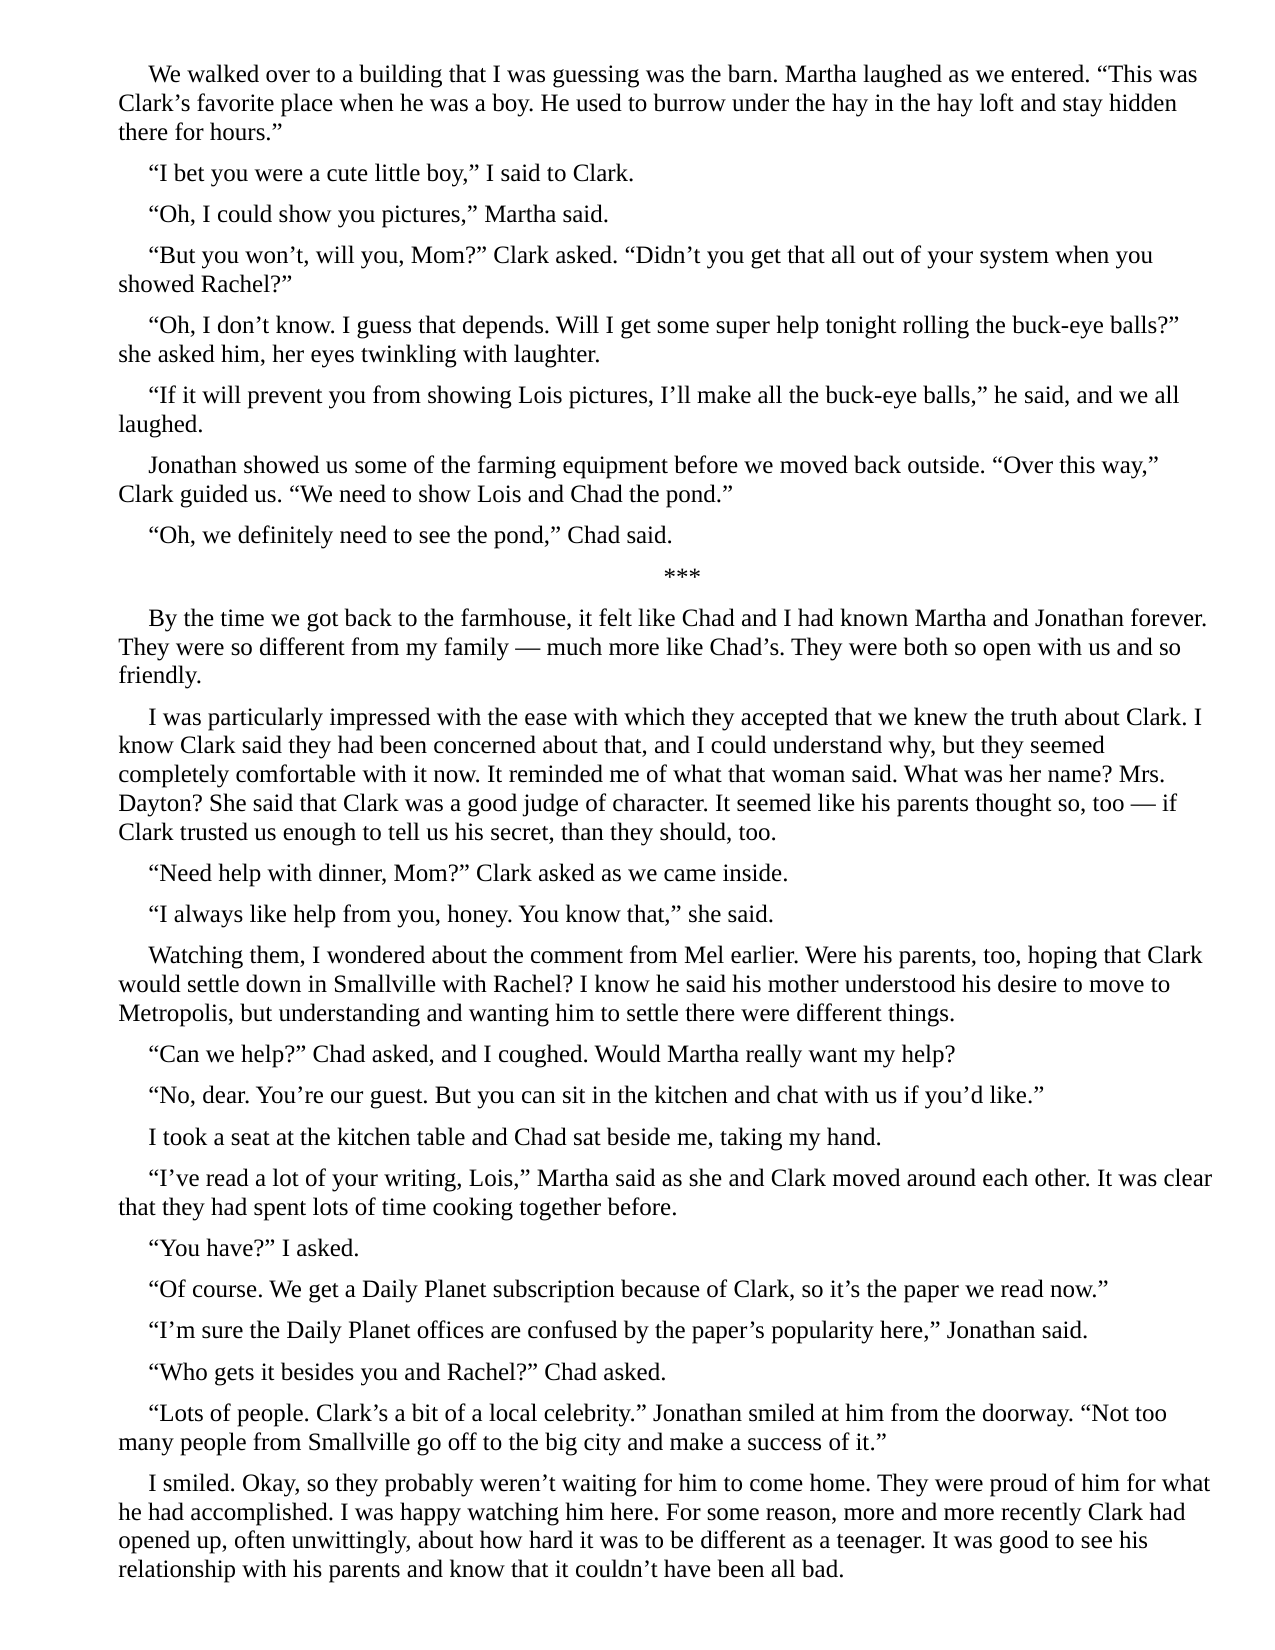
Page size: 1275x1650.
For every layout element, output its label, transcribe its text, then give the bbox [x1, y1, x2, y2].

text “You have?” I asked. [118, 1233, 1216, 1262]
text “Oh, I could show you pictures,” Martha said. [118, 199, 1216, 228]
text “I’m sure the Daily Planet offices are confused by the paper’s popularity here,” Jonathan said. [118, 1315, 1216, 1344]
text “I always like help from you, honey. You know that,” she said. [118, 899, 1216, 928]
text “No, dear. You’re our guest. But you can sit in the kitchen and chat with us if you’d like.” [118, 1080, 1216, 1109]
text “I’ve read a lot of your writing, Lois,” Martha said as she and Clark moved around each other. It was clear that they had spent lots of time cooking together before. [118, 1163, 1216, 1220]
text “Lots of people. Clark’s a bit of a local celebrity.” Jonathan smiled at him from the doorway. “Not too many people from Smallville go off to the big city and make a success of it.” [118, 1398, 1216, 1455]
text I took a seat at the kitchen table and Chad sat beside me, taking my hand. [118, 1122, 1216, 1150]
text By the time we got back to the farmhouse, it felt like Chad and I had known Martha and Jonathan forever. They were so different from my family — much more like Chad’s. They were both so open with us and so friendly. [118, 603, 1216, 689]
text *** [118, 562, 1216, 590]
text We walked over to a building that I was guessing was the barn. Martha laughed as we entered. “This was Clark’s favorite place when he was a boy. He used to burrow under the hay in the hay loft and stay hidden there for hours.” [118, 59, 1216, 145]
text “Need help with dinner, Mom?” Clark asked as we came inside. [118, 858, 1216, 887]
text I smiled. Okay, so they probably weren’t waiting for him to come home. They were proud of him for what he had accomplished. I was happy watching him here. For some reason, more and more recently Clark had opened up, often unwittingly, about how hard it was to be different as a teenager. It was good to see his relationship with his parents and know that it couldn’t have been all bad. [118, 1468, 1216, 1583]
text “Oh, we definitely need to see the pond,” Chad said. [118, 520, 1216, 549]
text “Of course. We get a Daily Planet subscription because of Clark, so it’s the paper we read now.” [118, 1274, 1216, 1303]
text “Oh, I don’t know. I guess that depends. Will I get some super help tonight rolling the buck-eye balls?” she asked him, her eyes twinkling with laughter. [118, 310, 1216, 368]
text “But you won’t, will you, Mom?” Clark asked. “Didn’t you get that all out of your system when you showed Rachel?” [118, 240, 1216, 298]
text Jonathan showed us some of the farming equipment before we moved back outside. “Over this way,” Clark guided us. “We need to show Lois and Chad the pond.” [118, 450, 1216, 508]
text “Can we help?” Chad asked, and I coughed. Would Martha really want my help? [118, 1039, 1216, 1068]
text Watching them, I wondered about the comment from Mel earlier. Were his parents, too, hoping that Clark would settle down in Smallville with Rachel? I know he said his mother understood his desire to move to Metropolis, but understanding and wanting him to settle there were different things. [118, 940, 1216, 1027]
text “If it will prevent you from showing Lois pictures, I’ll make all the buck-eye balls,” he said, and we all laughed. [118, 380, 1216, 438]
text I was particularly impressed with the ease with which they accepted that we knew the truth about Clark. I know Clark said they had been concerned about that, and I could understand why, but they seemed completely comfortable with it now. It reminded me of what that woman said. What was her name? Mrs. Dayton? She said that Clark was a good judge of character. It seemed like his parents thought so, too — if Clark trusted us enough to tell us his secret, than they should, too. [118, 702, 1216, 845]
text “Who gets it besides you and Rachel?” Chad asked. [118, 1357, 1216, 1385]
text “I bet you were a cute little boy,” I said to Clark. [118, 158, 1216, 187]
